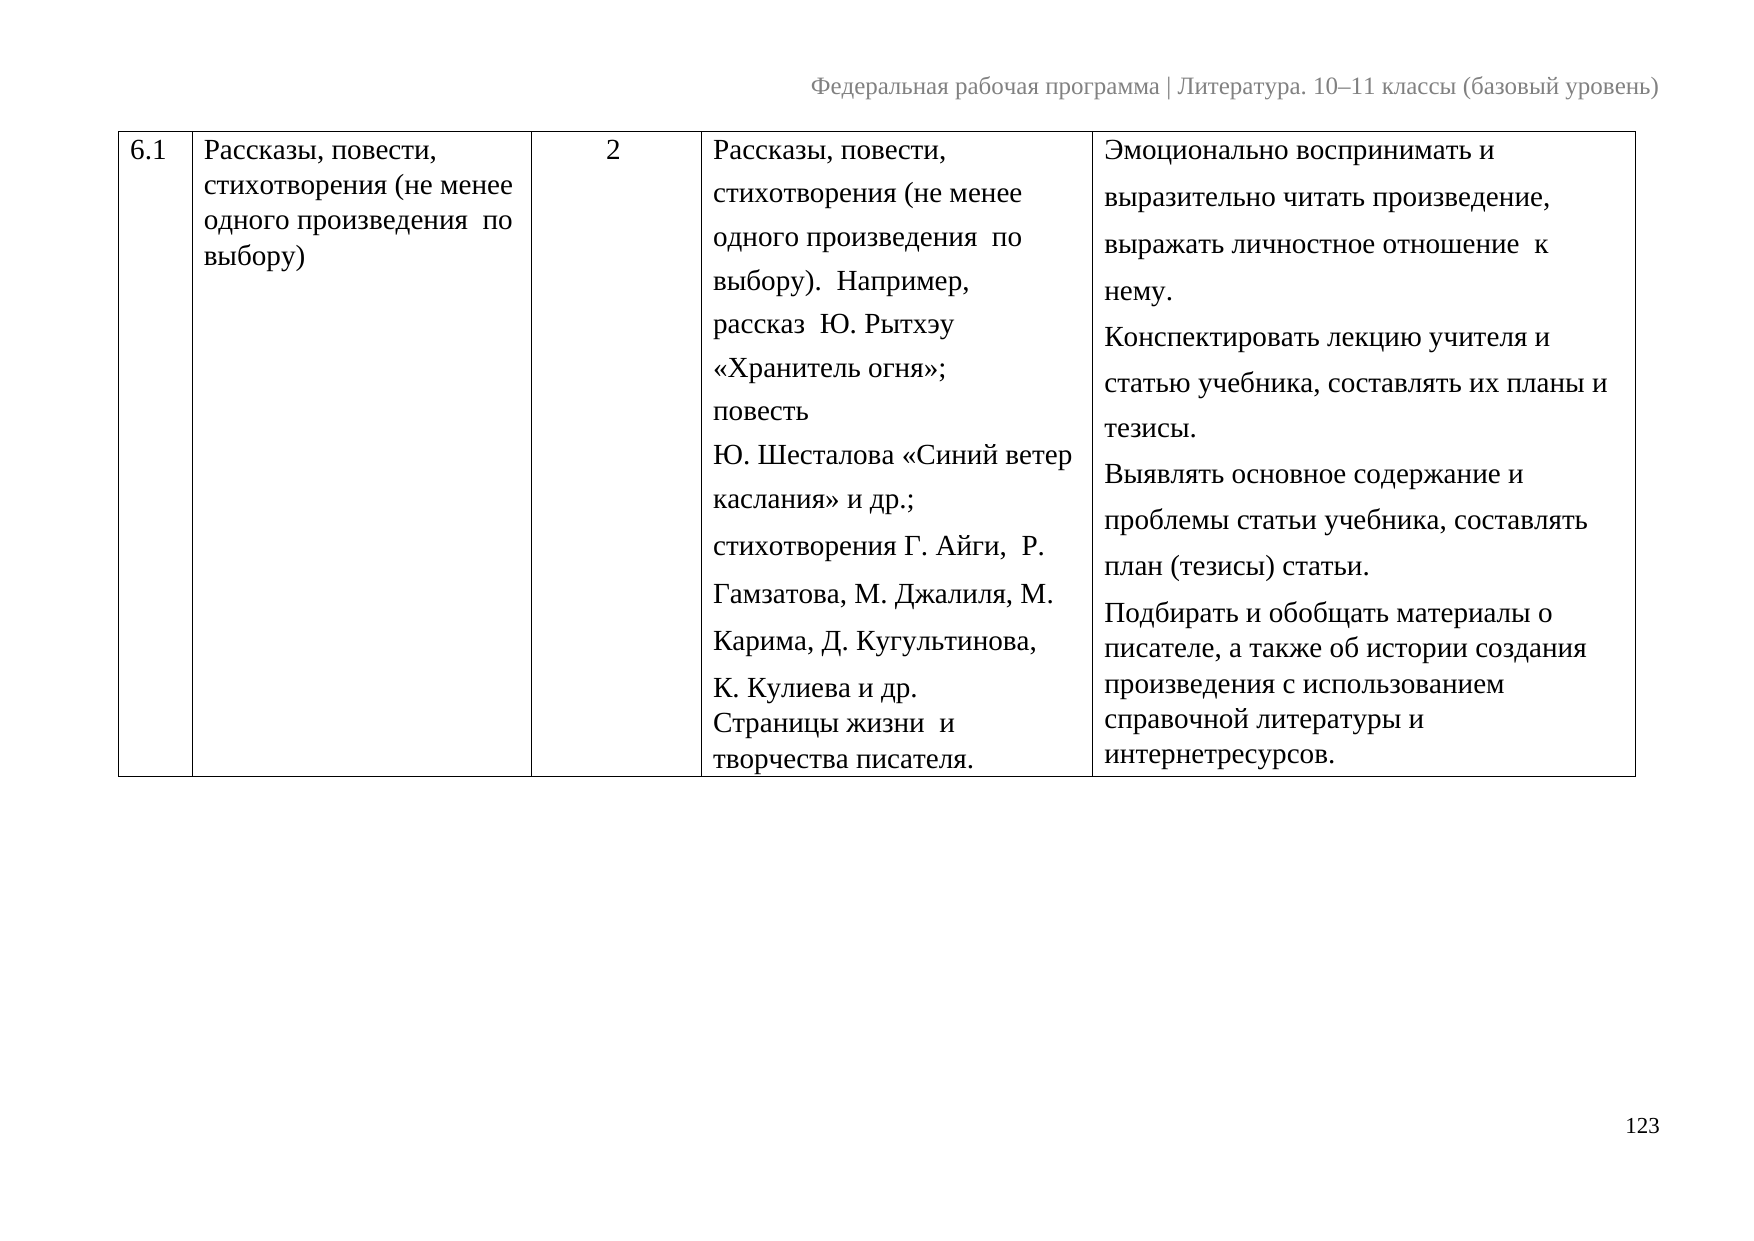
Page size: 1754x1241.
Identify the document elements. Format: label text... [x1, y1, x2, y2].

table_cell Рассказы, повести, стихотворения (не менее одного произведения по выбору) [193, 132, 531, 776]
table_cell Рассказы, повести, стихотворения (не менее одного произведения по выбору). Например, рассказ Ю. Рытхэу «Хранитель огня»; повесть Ю. Шесталова «Синий ветер каслания» и др.; стихотворения Г. Айги, Р. Гамзатова, М. Джалиля, М. Карима, Д. Кугультинова, К. Кулиева и др. Страницы жизни и творчества писателя. [702, 132, 1092, 776]
table_cell 6.1 [119, 132, 192, 776]
table_cell Эмоционально воспринимать и выразительно читать произведение, выражать личностное отношение к нему. Конспектировать лекцию учителя и статью учебника, составлять их планы и тезисы. Выявлять основное содержание и проблемы статьи учебника, составлять план (тезисы) статьи. Подбирать и обобщать материалы о писателе, а также об истории создания произведения с использованием справочной литературы и интернетресурсов. [1093, 132, 1635, 776]
table_cell 2 [532, 132, 701, 776]
